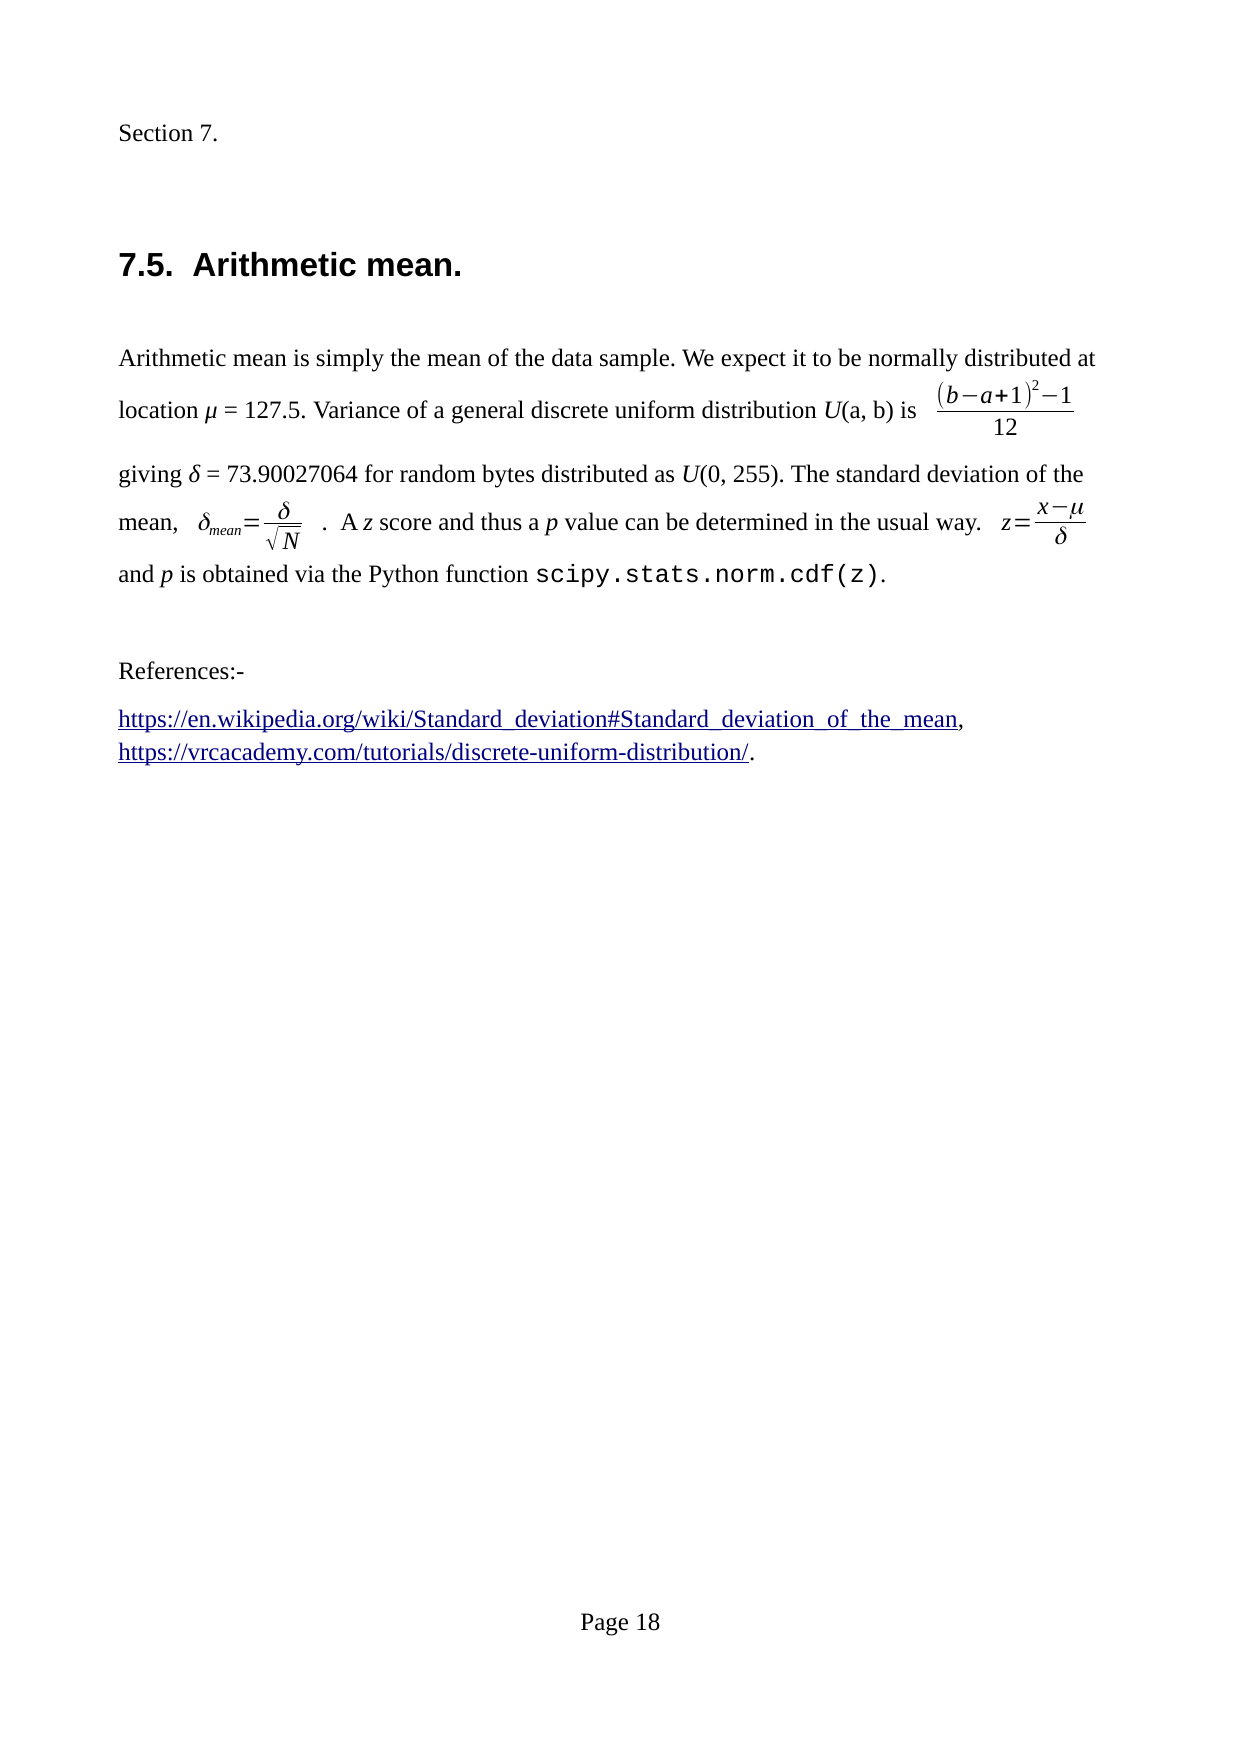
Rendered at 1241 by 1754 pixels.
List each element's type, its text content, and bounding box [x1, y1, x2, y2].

text References:- [118, 656, 1122, 685]
text giving δ = 73.90027064 for random bytes distributed as U(0, 255). The standard deviation of the mean,. A z score and thus a p value can be determined in the usual way.and p is obtained via the Python function scipy.stats.norm.cdf(z). [118, 459, 1122, 589]
text https://en.wikipedia.org/wiki/Standard_deviation#Standard_deviation_of_the_mean, https://vrcacademy.com/tutorials/discrete-uniform-distribution/. [118, 704, 1122, 766]
subtitle Arithmetic mean. [118, 245, 1122, 283]
text Arithmetic mean is simply the mean of the data sample. We expect it to be normally distributed at location μ = 127.5. Variance of a general discrete uniform distribution U(a, b) is [118, 343, 1122, 441]
